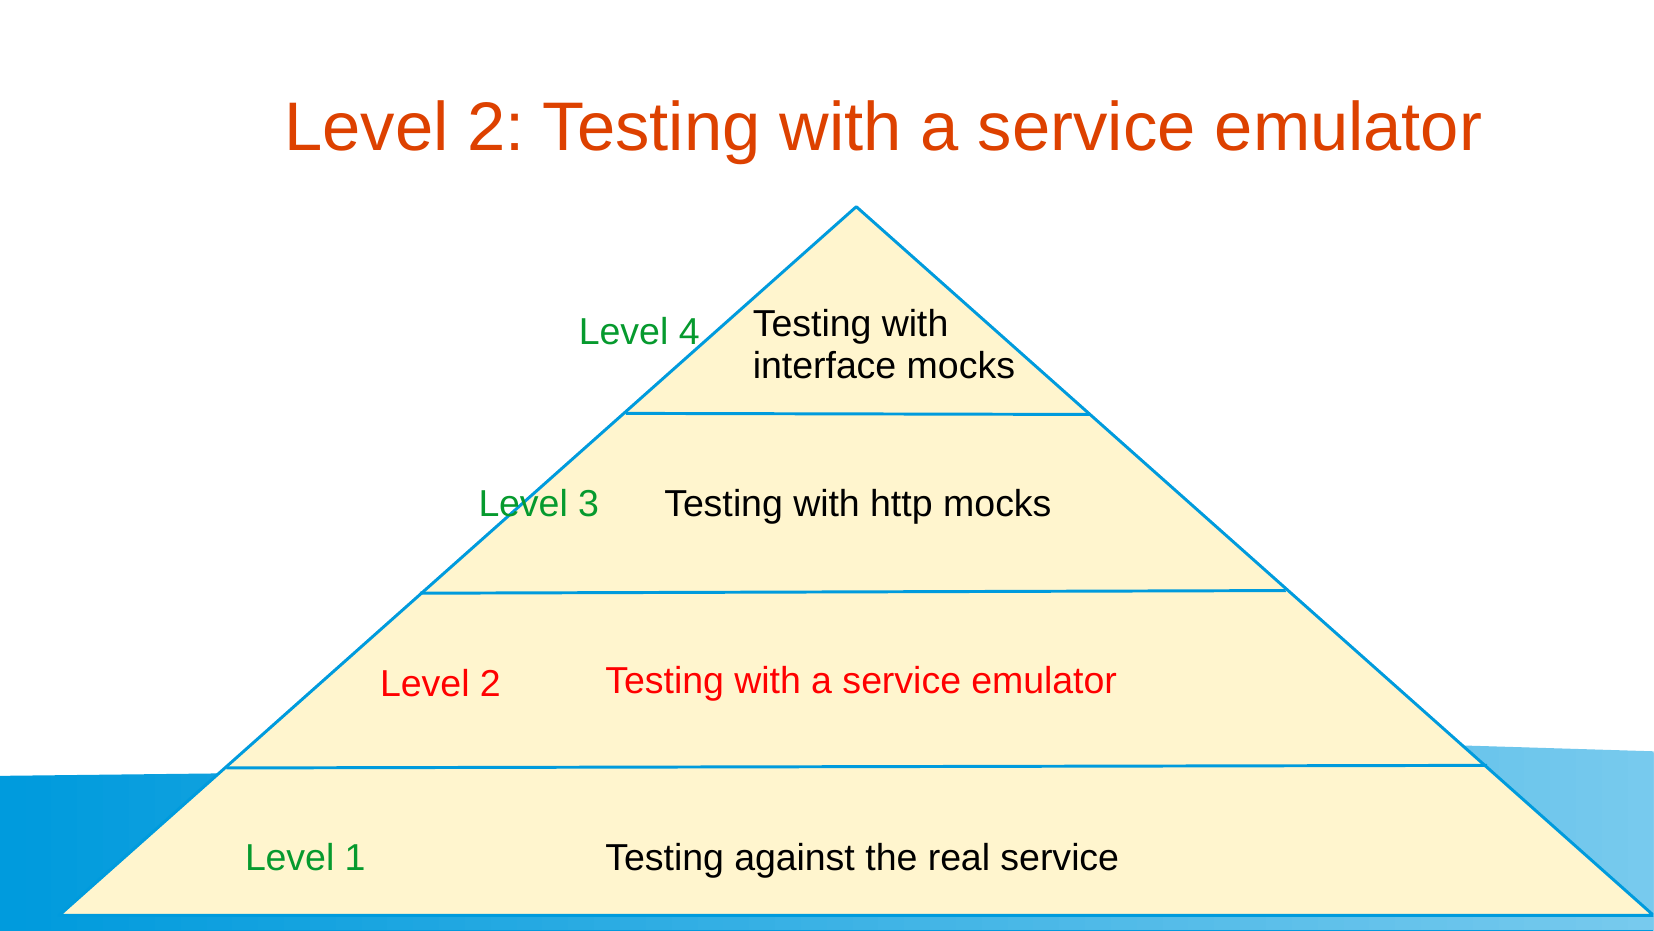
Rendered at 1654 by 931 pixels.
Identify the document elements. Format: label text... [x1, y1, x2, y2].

text_box [626, 311, 1088, 412]
text_box Level 2 [365, 655, 522, 713]
text_box Testing with http mocks [649, 474, 1093, 532]
title Level 2: Testing with a service emulator [145, 37, 1622, 216]
text_box Level 1 [230, 829, 387, 886]
text_box [227, 412, 1483, 766]
text_box Testing with a service emulator [590, 651, 1211, 709]
text_box Testing with interface mocks [738, 295, 1182, 395]
text_box [756, 206, 956, 295]
text_box [59, 767, 1654, 916]
text_box Testing against the real service [590, 829, 1211, 886]
text_box Level 4 [564, 303, 721, 361]
text_box Level 3 [463, 474, 621, 532]
